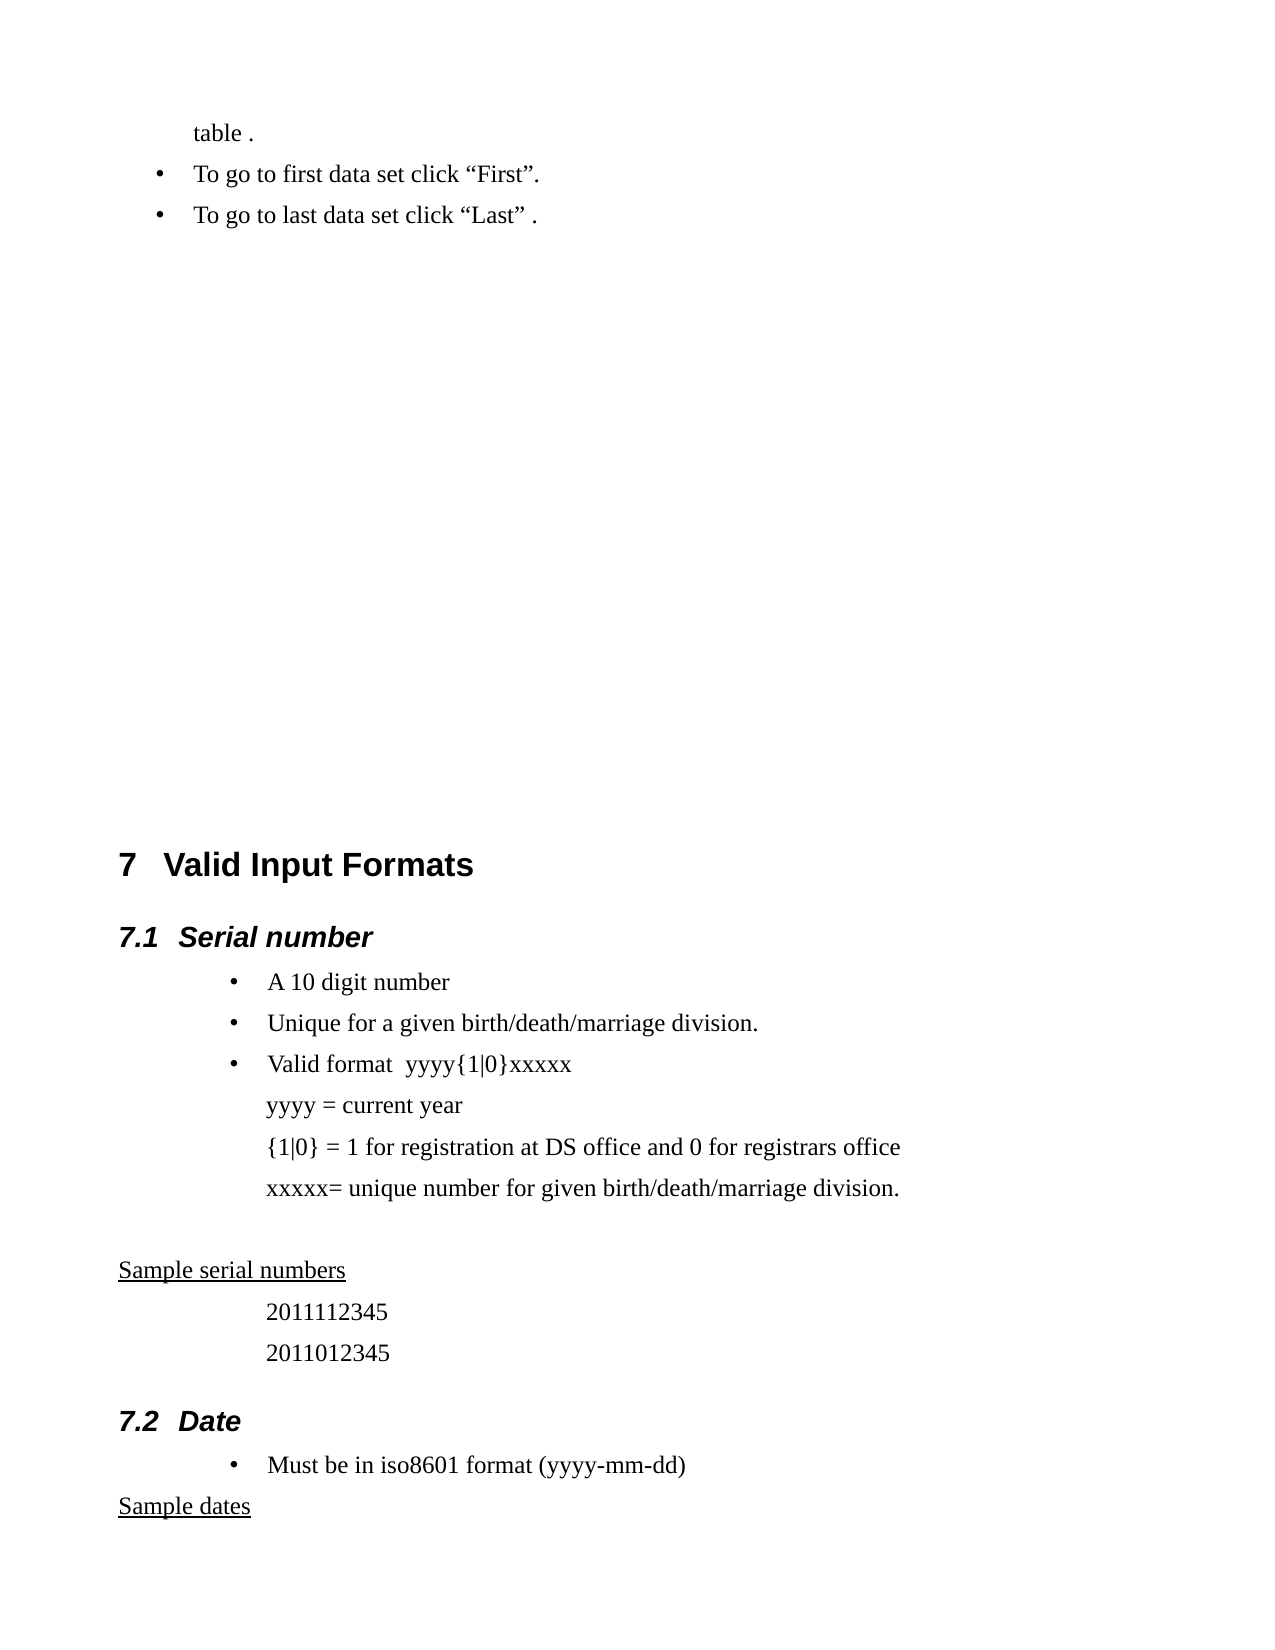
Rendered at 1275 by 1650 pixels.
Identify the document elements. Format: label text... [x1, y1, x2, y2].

text 2011012345 [118, 1338, 1157, 1367]
text Sample serial numbers [118, 1255, 1157, 1284]
subtitle Date [118, 1404, 1157, 1438]
list Valid format yyyy{1|0}xxxxx [229, 1049, 1157, 1078]
list A 10 digit number [229, 967, 1157, 995]
list To go to first data set click “First”. [156, 159, 1157, 188]
subtitle Serial number [118, 921, 1157, 954]
subtitle Valid Input Formats [118, 844, 1157, 883]
list Unique for a given birth/death/marriage division. [229, 1008, 1157, 1037]
text xxxxx= unique number for given birth/death/marriage division. [118, 1173, 1157, 1202]
text {1|0} = 1 for registration at DS office and 0 for registrars office [118, 1132, 1157, 1160]
text 2011112345 [118, 1297, 1157, 1325]
list Must be in iso8601 format (yyyy-mm-dd) [229, 1450, 1157, 1479]
text yyyy = current year [118, 1090, 1157, 1119]
list To go to last data set click “Last” . [156, 201, 1157, 229]
text Sample dates [118, 1491, 1157, 1520]
list table . [156, 118, 1157, 147]
